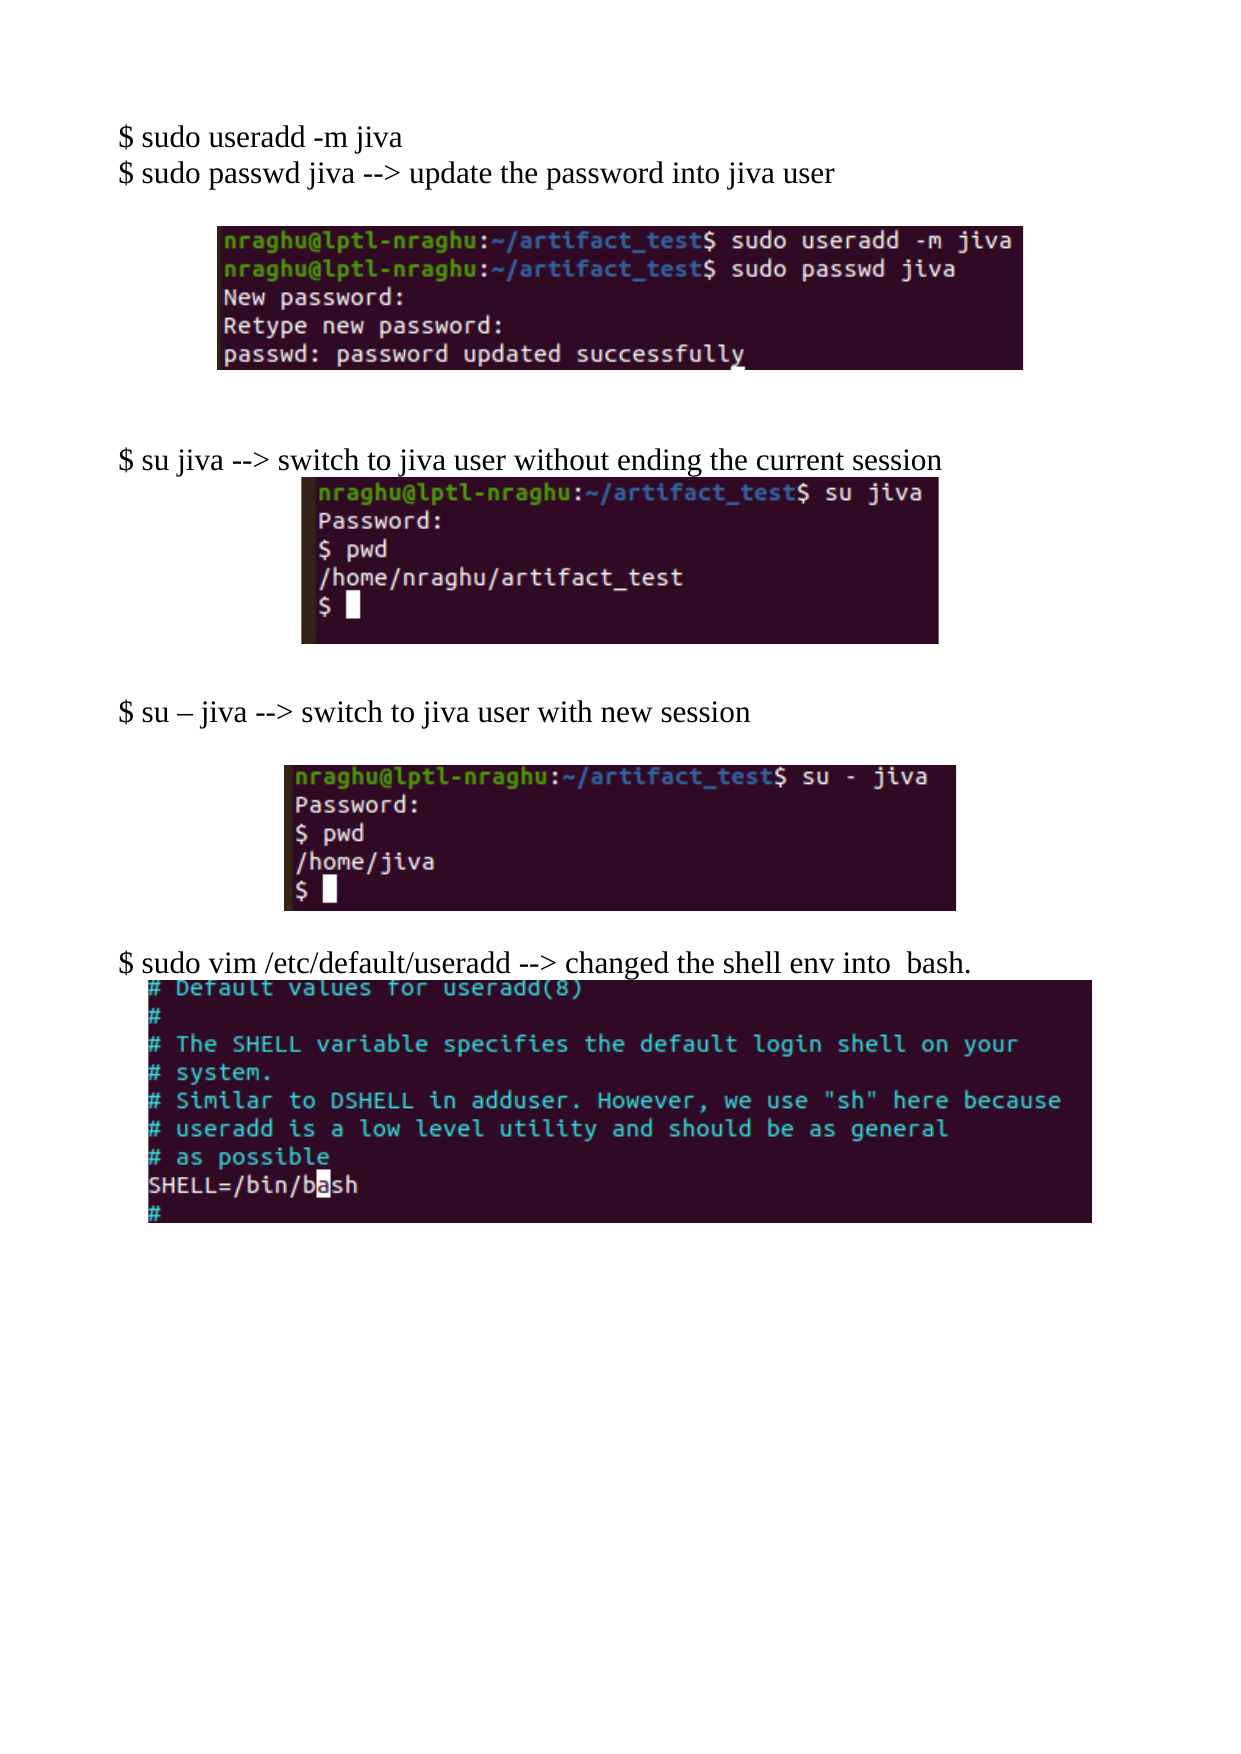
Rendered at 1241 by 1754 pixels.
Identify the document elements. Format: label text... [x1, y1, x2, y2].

text $ sudo passwd jiva --> update the password into jiva user [118, 154, 1122, 190]
text $ su – jiva --> switch to jiva user with new session [118, 693, 1122, 729]
text $ su jiva --> switch to jiva user without ending the current session [118, 442, 1122, 477]
picture [217, 226, 1024, 370]
text $ sudo useradd -m jiva [118, 118, 1122, 154]
picture [148, 980, 1092, 1223]
picture [301, 477, 939, 644]
text $ sudo vim /etc/default/useradd --> changed the shell env into bash. [118, 945, 1122, 981]
picture [284, 765, 957, 911]
